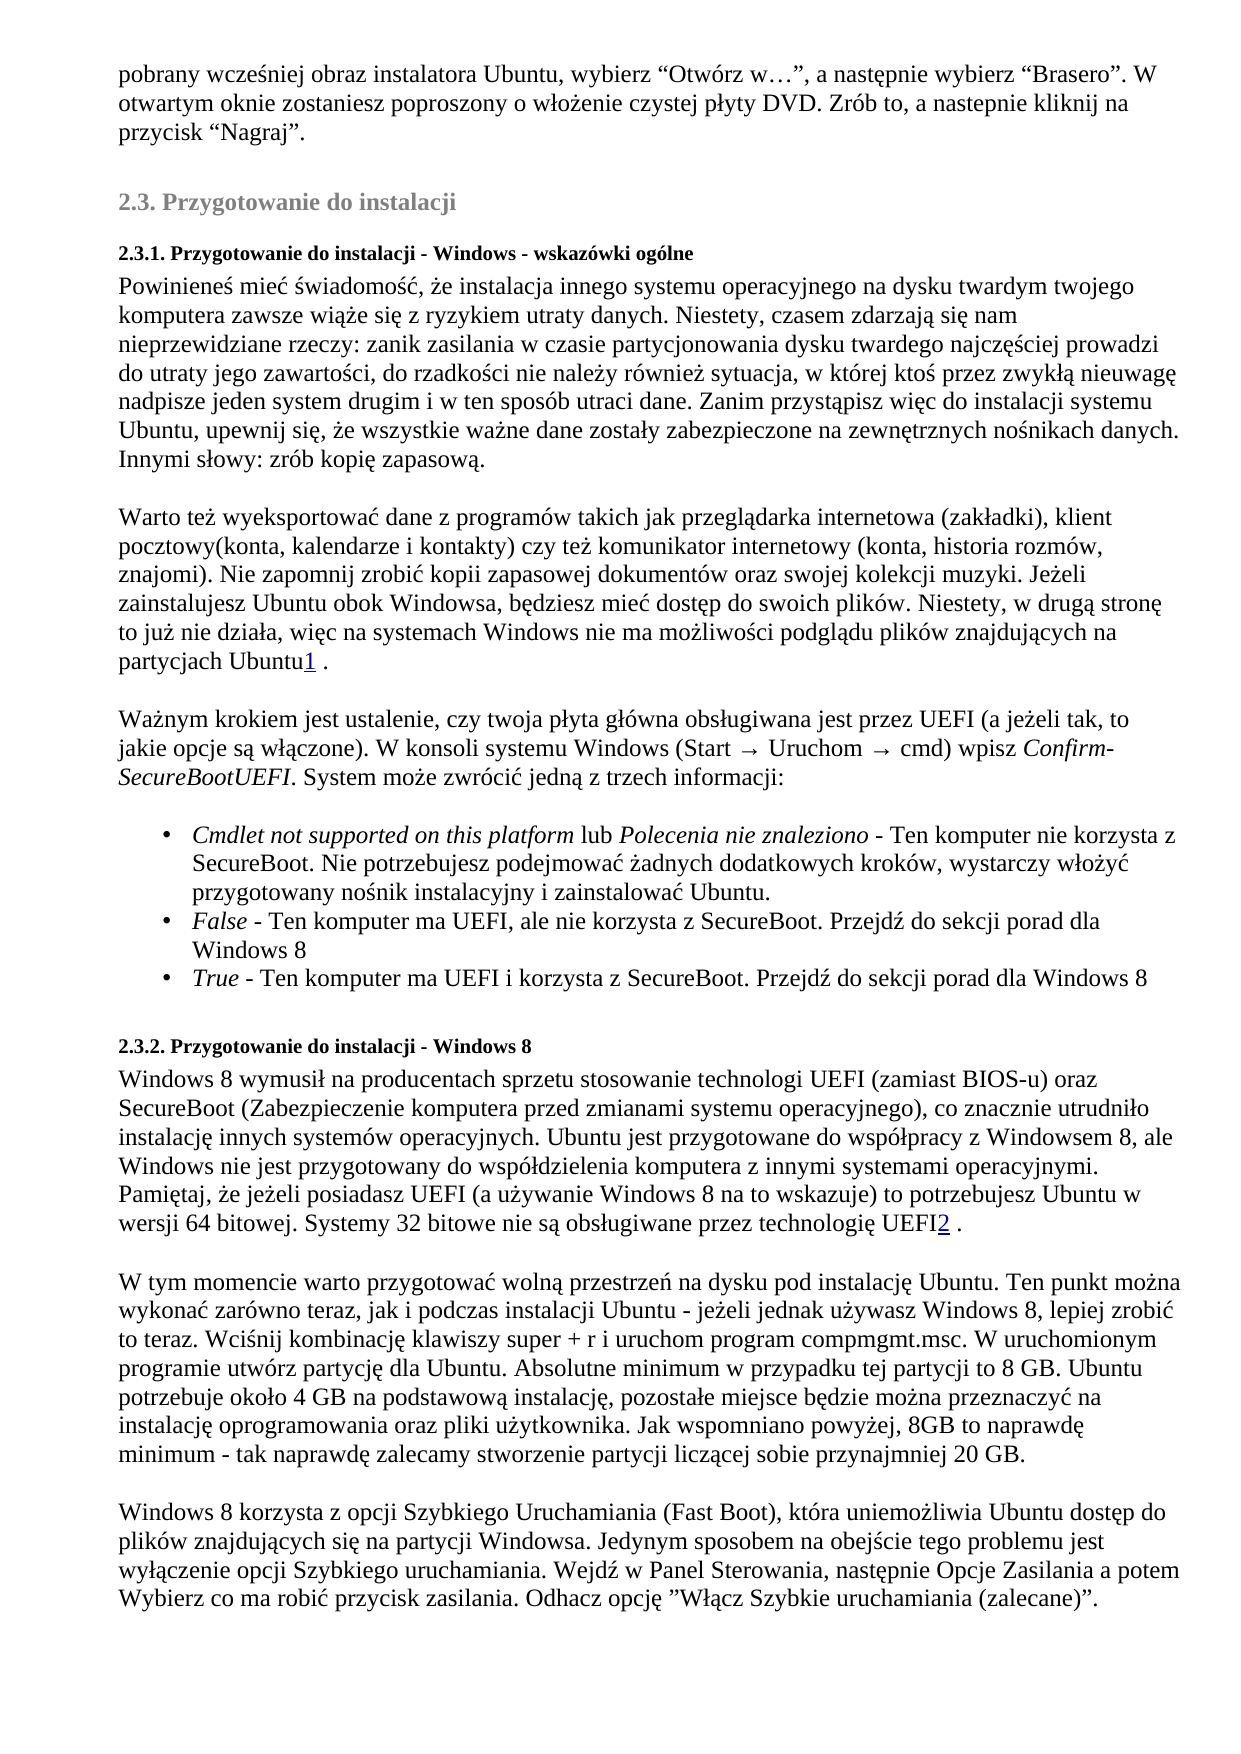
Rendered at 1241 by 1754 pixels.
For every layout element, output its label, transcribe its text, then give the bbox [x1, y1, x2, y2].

text Ważnym krokiem jest ustalenie, czy twoja płyta główna obsługiwana jest przez UEFI (a jeżeli tak, to jakie opcje są włączone). W konsoli systemu Windows (Start → Uruchom → cmd) wpisz Confirm-SecureBootUEFI. System może zwrócić jedną z trzech informacji: [118, 704, 1181, 790]
text Warto też wyeksportować dane z programów takich jak przeglądarka internetowa (zakładki), klient pocztowy(konta, kalendarze i kontakty) czy też komunikator internetowy (konta, historia rozmów, znajomi). Nie zapomnij zrobić kopii zapasowej dokumentów oraz swojej kolekcji muzyki. Jeżeli zainstalujesz Ubuntu obok Windowsa, będziesz mieć dostęp do swoich plików. Niestety, w drugą stronę to już nie działa, więc na systemach Windows nie ma możliwości podglądu plików znajdujących na partycjach Ubuntu1 . [118, 502, 1181, 674]
subtitle 2.3.2. Przygotowanie do instalacji - Windows 8 [118, 1034, 1181, 1058]
text W tym momencie warto przygotować wolną przestrzeń na dysku pod instalację Ubuntu. Ten punkt można wykonać zarówno teraz, jak i podczas instalacji Ubuntu - jeżeli jednak używasz Windows 8, lepiej zrobić to teraz. Wciśnij kombinację klawiszy super + r i uruchom program compmgmt.msc. W uruchomionym programie utwórz partycję dla Ubuntu. Absolutne minimum w przypadku tej partycji to 8 GB. Ubuntu potrzebuje około 4 GB na podstawową instalację, pozostałe miejsce będzie można przeznaczyć na instalację oprogramowania oraz pliki użytkownika. Jak wspomniano powyżej, 8GB to naprawdę minimum - tak naprawdę zalecamy stworzenie partycji liczącej sobie przynajmniej 20 GB. [118, 1267, 1181, 1468]
text Windows 8 korzysta z opcji Szybkiego Uruchamiania (Fast Boot), która uniemożliwia Ubuntu dostęp do plików znajdujących się na partycji Windowsa. Jedynym sposobem na obejście tego problemu jest wyłączenie opcji Szybkiego uruchamiania. Wejdź w Panel Sterowania, następnie Opcje Zasilania a potem Wybierz co ma robić przycisk zasilania. Odhacz opcję ”Włącz Szybkie uruchamiania (zalecane)”. [118, 1497, 1181, 1612]
text Powinieneś mieć świadomość, że instalacja innego systemu operacyjnego na dysku twardym twojego komputera zawsze wiąże się z ryzykiem utraty danych. Niestety, czasem zdarzają się nam nieprzewidziane rzeczy: zanik zasilania w czasie partycjonowania dysku twardego najczęściej prowadzi do utraty jego zawartości, do rzadkości nie należy również sytuacja, w której ktoś przez zwykłą nieuwagę nadpisze jeden system drugim i w ten sposób utraci dane. Zanim przystąpisz więc do instalacji systemu Ubuntu, upewnij się, że wszystkie ważne dane zostały zabezpieczone na zewnętrznych nośnikach danych. Innymi słowy: zrób kopię zapasową. [118, 271, 1181, 473]
list Cmdlet not supported on this platform lub Polecenia nie znaleziono - Ten komputer nie korzysta z SecureBoot. Nie potrzebujesz podejmować żadnych dodatkowych kroków, wystarczy włożyć przygotowany nośnik instalacyjny i zainstalować Ubuntu. [162, 820, 1181, 906]
text Windows 8 wymusił na producentach sprzetu stosowanie technologi UEFI (zamiast BIOS-u) oraz SecureBoot (Zabezpieczenie komputera przed zmianami systemu operacyjnego), co znacznie utrudniło instalację innych systemów operacyjnych. Ubuntu jest przygotowane do współpracy z Windowsem 8, ale Windows nie jest przygotowany do współdzielenia komputera z innymi systemami operacyjnymi. Pamiętaj, że jeżeli posiadasz UEFI (a używanie Windows 8 na to wskazuje) to potrzebujesz Ubuntu w wersji 64 bitowej. Systemy 32 bitowe nie są obsługiwane przez technologię UEFI2 . [118, 1064, 1181, 1237]
subtitle 2.3. Przygotowanie do instalacji [118, 187, 1181, 216]
text pobrany wcześniej obraz instalatora Ubuntu, wybierz “Otwórz w…”, a następnie wybierz “Brasero”. W otwartym oknie zostaniesz poproszony o włożenie czystej płyty DVD. Zrób to, a nastepnie kliknij na przycisk “Nagraj”. [118, 59, 1181, 145]
list False - Ten komputer ma UEFI, ale nie korzysta z SecureBoot. Przejdź do sekcji porad dla Windows 8 [162, 906, 1181, 963]
list True - Ten komputer ma UEFI i korzysta z SecureBoot. Przejdź do sekcji porad dla Windows 8 [162, 963, 1181, 992]
subtitle 2.3.1. Przygotowanie do instalacji - Windows - wskazówki ogólne [118, 241, 1181, 265]
